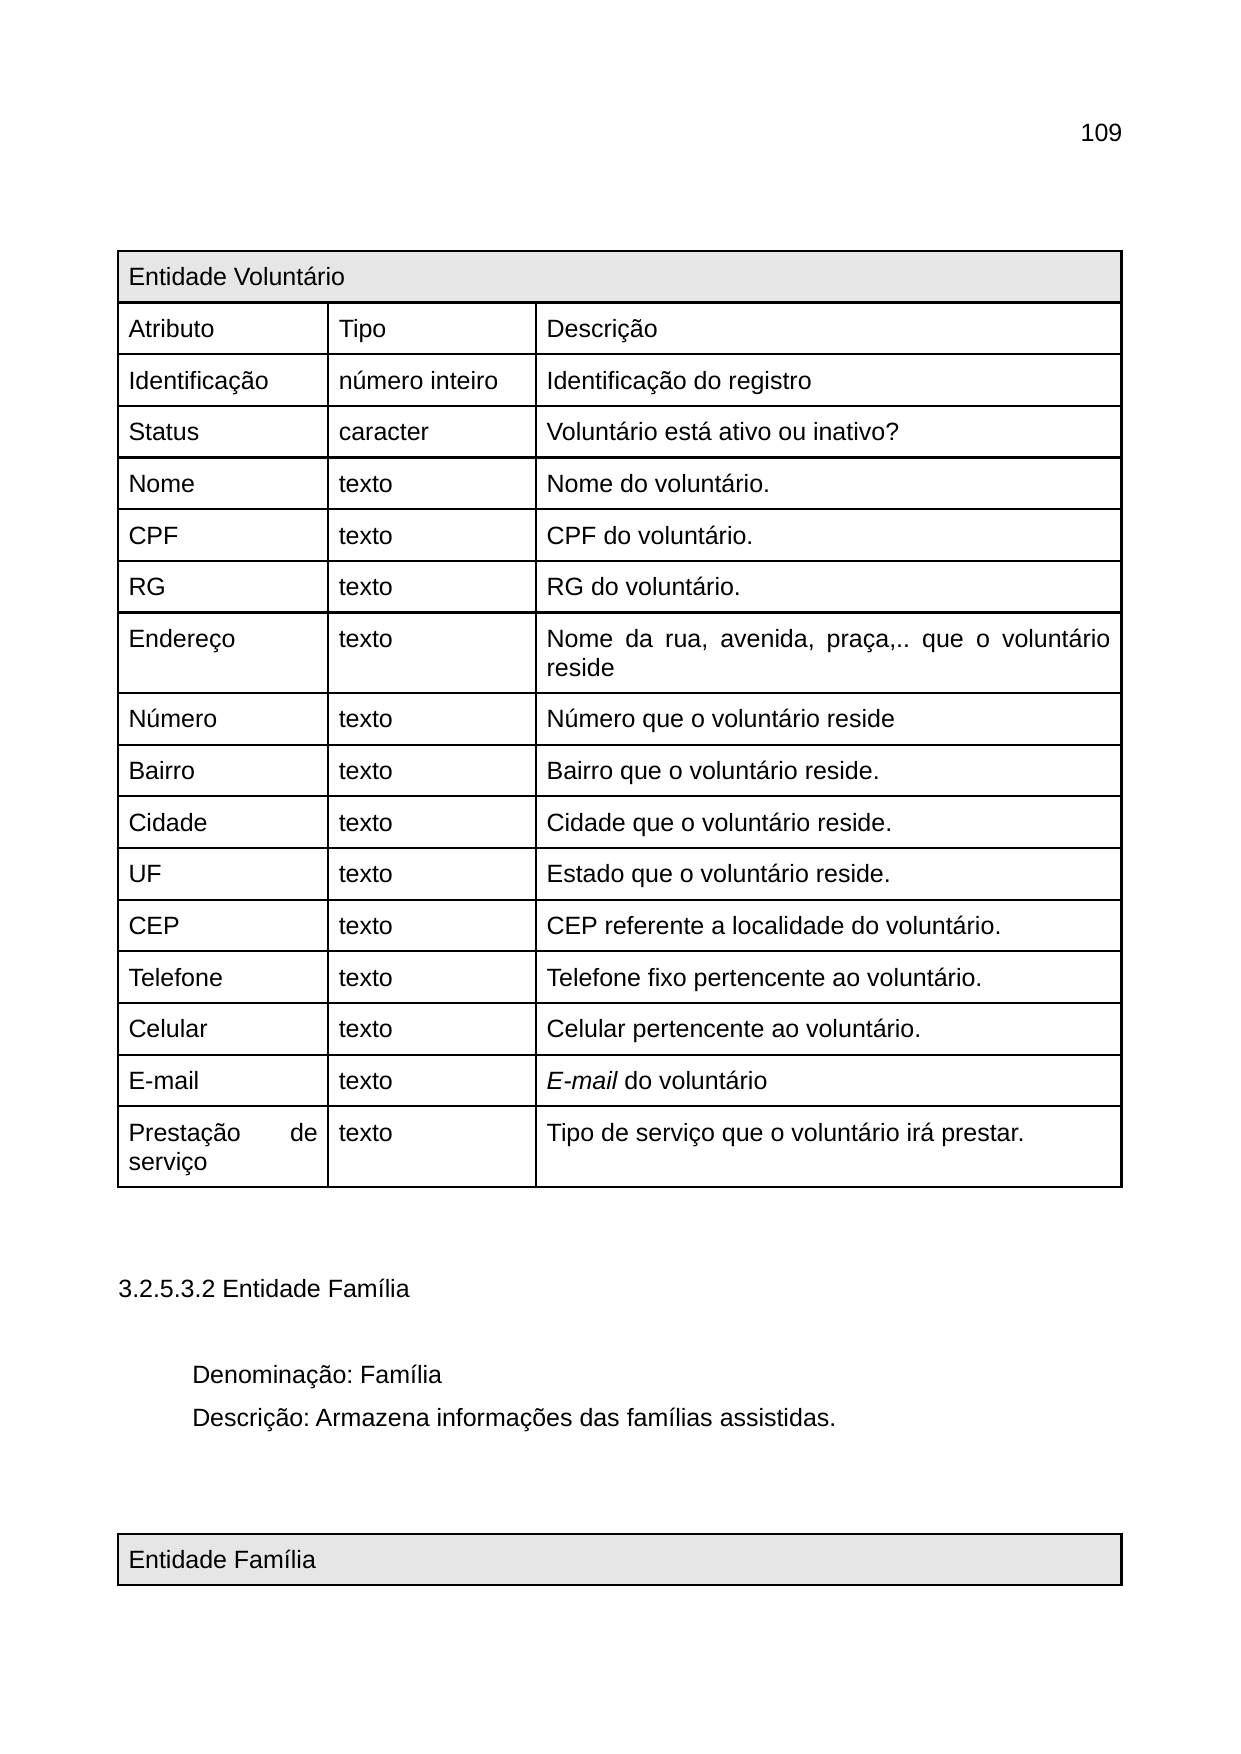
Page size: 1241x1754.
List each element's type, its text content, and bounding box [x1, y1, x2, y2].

table_header Entidade Voluntário [119, 252, 1120, 301]
table_cell Tipo de serviço que o voluntário irá prestar. [537, 1107, 1120, 1186]
table_cell Atributo [119, 304, 327, 353]
table_cell texto [329, 510, 535, 560]
table_cell CPF do voluntário. [537, 510, 1120, 560]
table_cell Nome [119, 459, 327, 508]
table_cell RG [119, 562, 327, 611]
table_cell Telefone fixo pertencente ao voluntário. [537, 952, 1120, 1002]
table_cell Identificação do registro [537, 355, 1120, 405]
table_cell texto [329, 562, 535, 611]
table_cell Bairro [119, 746, 327, 795]
table_cell Voluntário está ativo ou inativo? [537, 407, 1120, 456]
text Denominação: Família [118, 1360, 1122, 1389]
table_cell CPF [119, 510, 327, 560]
table_cell Descrição [537, 304, 1120, 353]
table_cell Bairro que o voluntário reside. [537, 746, 1120, 795]
table_cell Identificação [119, 355, 327, 405]
table_cell Celular pertencente ao voluntário. [537, 1004, 1120, 1053]
table_cell número inteiro [329, 355, 535, 405]
table_cell E-mail [119, 1056, 327, 1105]
table_cell Endereço [119, 614, 327, 692]
text Descrição: Armazena informações das famílias assistidas. [118, 1403, 1122, 1432]
table_cell Status [119, 407, 327, 456]
table_cell Tipo [329, 304, 535, 353]
table_cell Cidade [119, 797, 327, 847]
table_header Entidade Família [119, 1535, 1120, 1584]
table_cell texto [329, 746, 535, 795]
table_cell Cidade que o voluntário reside. [537, 797, 1120, 847]
table_cell Nome da rua, avenida, praça,.. que o voluntário reside [537, 614, 1120, 692]
table_cell E-mail do voluntário [537, 1056, 1120, 1105]
table_cell caracter [329, 407, 535, 456]
text 3.2.5.3.2 Entidade Família [118, 1274, 1122, 1303]
table_cell Telefone [119, 952, 327, 1002]
table_cell texto [329, 952, 535, 1002]
table_cell texto [329, 694, 535, 743]
table_cell texto [329, 459, 535, 508]
table_cell Prestação de serviço [119, 1107, 327, 1186]
table_cell UF [119, 849, 327, 898]
table_cell Estado que o voluntário reside. [537, 849, 1120, 898]
table_cell CEP referente a localidade do voluntário. [537, 901, 1120, 950]
table_cell Número que o voluntário reside [537, 694, 1120, 743]
table_cell texto [329, 1056, 535, 1105]
table_cell Nome do voluntário. [537, 459, 1120, 508]
table_cell Celular [119, 1004, 327, 1053]
table_cell texto [329, 614, 535, 692]
table_cell texto [329, 901, 535, 950]
table_cell texto [329, 797, 535, 847]
table_cell CEP [119, 901, 327, 950]
table_cell texto [329, 849, 535, 898]
table_cell Número [119, 694, 327, 743]
table_cell texto [329, 1107, 535, 1186]
table_cell RG do voluntário. [537, 562, 1120, 611]
table_cell texto [329, 1004, 535, 1053]
